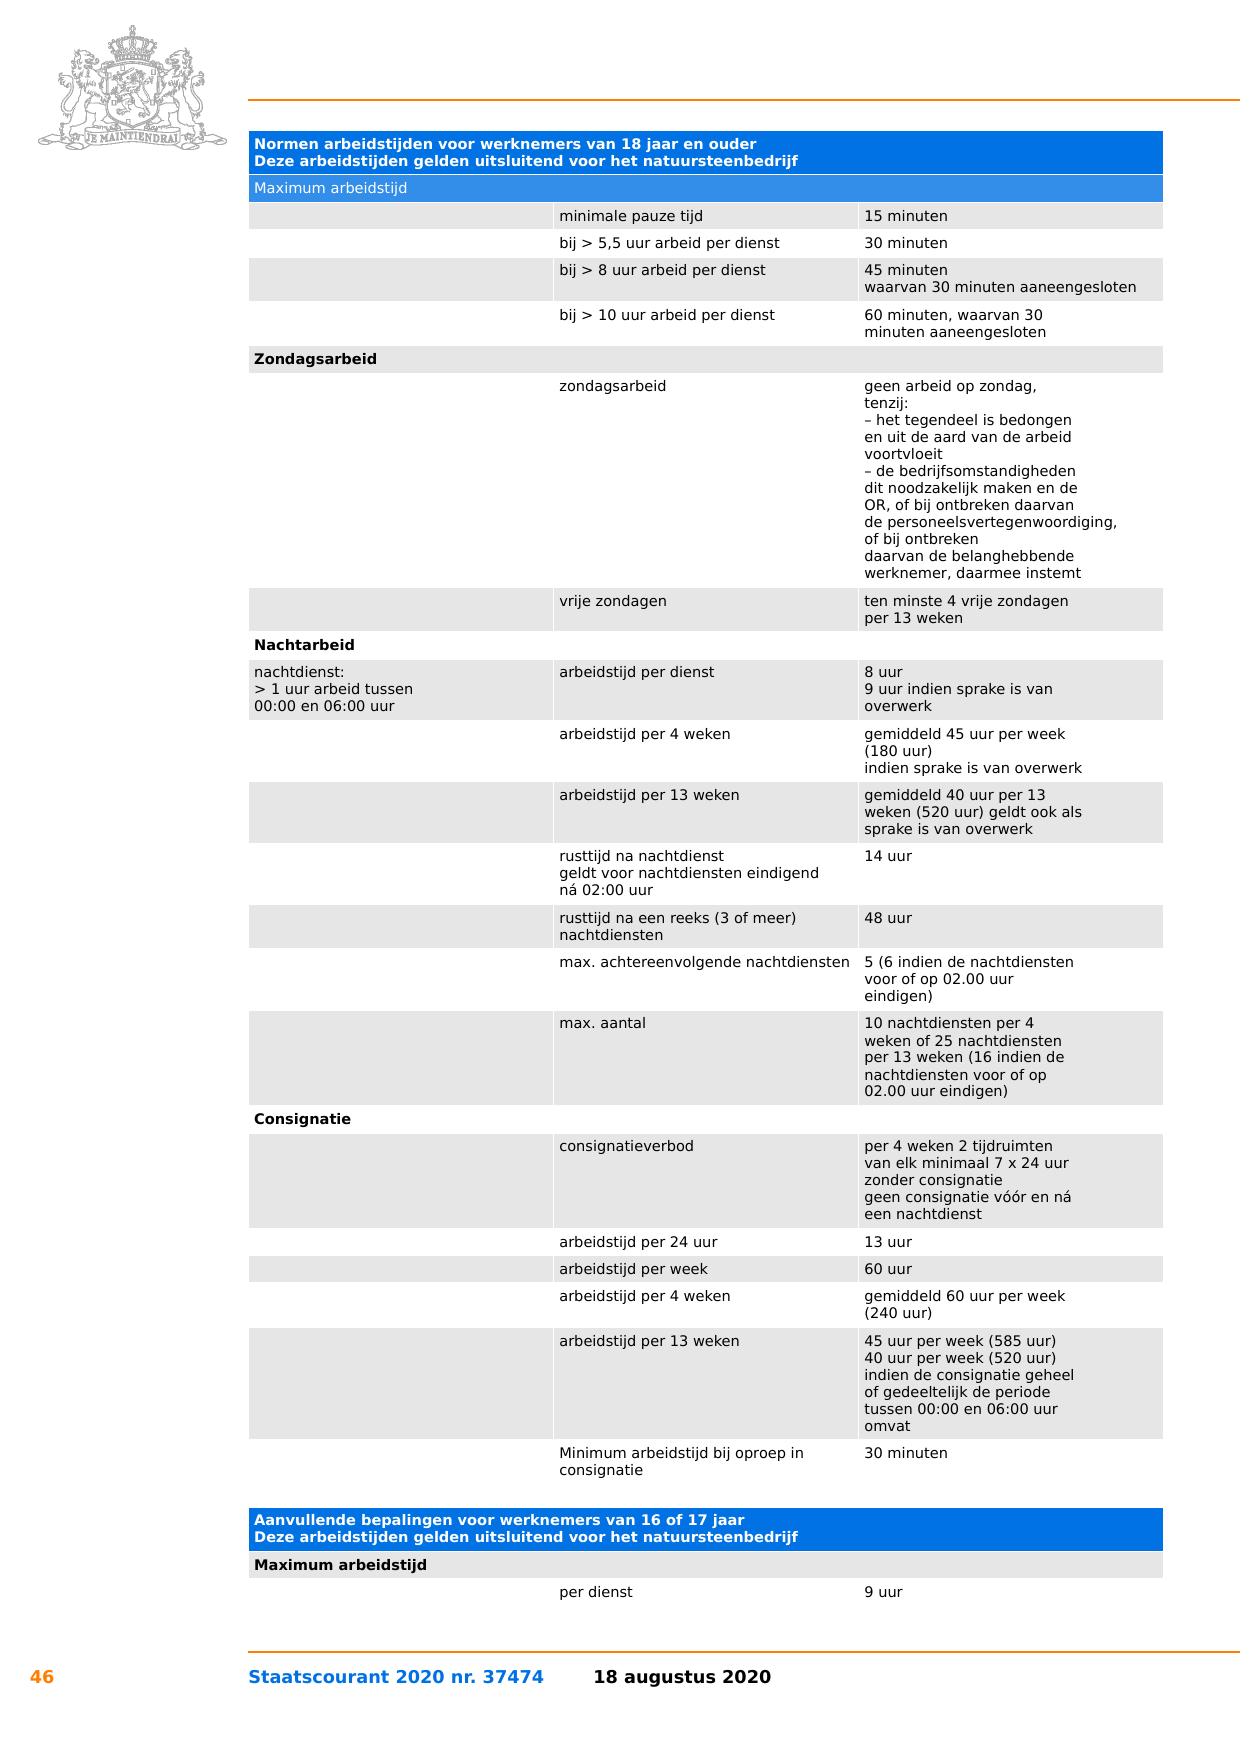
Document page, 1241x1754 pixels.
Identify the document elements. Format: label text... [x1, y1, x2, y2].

table_cell [249, 1440, 553, 1483]
table_cell bij > 8 uur arbeid per dienst [554, 258, 858, 301]
table_cell 5 (6 indien de nachtdiensten voor of op 02.00 uur eindigen) [859, 949, 1163, 1010]
table_cell [249, 302, 553, 345]
table_cell arbeidstijd per dienst [554, 660, 858, 720]
table_cell 30 minuten [859, 230, 1163, 256]
table_cell 60 minuten, waarvan 30 minuten aaneengesloten [859, 302, 1163, 345]
table_cell 30 minuten [859, 1440, 1163, 1483]
table_cell [249, 1579, 553, 1606]
table_cell bij > 5,5 uur arbeid per dienst [554, 230, 858, 256]
table_cell gemiddeld 40 uur per 13 weken (520 uur) geldt ook als sprake is van overwerk [859, 782, 1163, 843]
table_cell arbeidstijd per 4 weken [554, 1284, 858, 1327]
table_cell vrije zondagen [554, 588, 858, 631]
table_cell zondagsarbeid [554, 374, 858, 587]
table_cell 9 uur [859, 1579, 1163, 1606]
table_cell gemiddeld 45 uur per week (180 uur) indien sprake is van overwerk [859, 721, 1163, 781]
table_cell rusttijd na nachtdienst geldt voor nachtdiensten eindigend ná 02:00 uur [554, 844, 858, 904]
table_cell rusttijd na een reeks (3 of meer) nachtdiensten [554, 905, 858, 948]
table_cell [249, 374, 553, 587]
table_cell 13 uur [859, 1229, 1163, 1255]
table_cell [249, 1256, 553, 1282]
table_cell ten minste 4 vrije zondagen per 13 weken [859, 588, 1163, 631]
table_cell nachtdienst: > 1 uur arbeid tussen 00:00 en 06:00 uur [249, 660, 553, 720]
table_cell arbeidstijd per week [554, 1256, 858, 1282]
table_cell [249, 905, 553, 948]
table_cell [249, 258, 553, 301]
table_cell [249, 721, 553, 781]
table_cell 14 uur [859, 844, 1163, 904]
table_cell [249, 844, 553, 904]
table_cell arbeidstijd per 13 weken [554, 1328, 858, 1439]
table_cell 60 uur [859, 1256, 1163, 1282]
table_cell 8 uur 9 uur indien sprake is van overwerk [859, 660, 1163, 720]
table_cell gemiddeld 60 uur per week (240 uur) [859, 1284, 1163, 1327]
table_cell geen arbeid op zondag, tenzij: – het tegendeel is bedongen en uit de aard van de arbeid voortvloeit – de bedrijfsomstandigheden dit noodzakelijk maken en de OR, of bij ontbreken daarvan de personeelsvertegenwoordiging, of bij ontbreken daarvan de belanghebbende werknemer, daarmee instemt [859, 374, 1163, 587]
table_cell max. achtereenvolgende nachtdiensten [554, 949, 858, 1010]
table_cell consignatieverbod [554, 1134, 858, 1228]
table_cell Minimum arbeidstijd bij oproep in consignatie [554, 1440, 858, 1483]
table_cell bij > 10 uur arbeid per dienst [554, 302, 858, 345]
table_cell [249, 203, 553, 229]
table_header Normen arbeidstijden voor werknemers van 18 jaar en ouder Deze arbeidstijden gelden uitsluitend voor het natuursteenbedrijf [249, 131, 1163, 174]
table_cell Zondagsarbeid [249, 346, 1163, 373]
table_cell minimale pauze tijd [554, 203, 858, 229]
table_cell per dienst [554, 1579, 858, 1606]
table_cell arbeidstijd per 4 weken [554, 721, 858, 781]
table_cell 48 uur [859, 905, 1163, 948]
table_cell Maximum arbeidstijd [249, 1552, 1163, 1578]
table_cell [249, 1134, 553, 1228]
table_cell arbeidstijd per 24 uur [554, 1229, 858, 1255]
table_cell per 4 weken 2 tijdruimten van elk minimaal 7 x 24 uur zonder consignatie geen consignatie vóór en ná een nachtdienst [859, 1134, 1163, 1228]
table_cell 45 uur per week (585 uur) 40 uur per week (520 uur) indien de consignatie geheel of gedeeltelijk de periode tussen 00:00 en 06:00 uur omvat [859, 1328, 1163, 1439]
table_cell 10 nachtdiensten per 4 weken of 25 nachtdiensten per 13 weken (16 indien de nachtdiensten voor of op 02.00 uur eindigen) [859, 1011, 1163, 1105]
table_cell Consignatie [249, 1106, 1163, 1132]
table_cell Nachtarbeid [249, 632, 1163, 658]
table_cell [249, 1328, 553, 1439]
table_cell [249, 1011, 553, 1105]
table_cell [249, 782, 553, 843]
table_cell [249, 588, 553, 631]
table_cell [249, 230, 553, 256]
picture [38, 25, 227, 150]
table_cell Maximum arbeidstijd [249, 175, 1163, 202]
table_cell 15 minuten [859, 203, 1163, 229]
table_cell 45 minuten waarvan 30 minuten aaneengesloten [859, 258, 1163, 301]
table_cell [249, 1284, 553, 1327]
table_header Aanvullende bepalingen voor werknemers van 16 of 17 jaar Deze arbeidstijden gelden uitsluitend voor het natuursteenbedrijf [249, 1508, 1163, 1551]
table_cell arbeidstijd per 13 weken [554, 782, 858, 843]
table_cell [249, 949, 553, 1010]
table_cell [249, 1229, 553, 1255]
table_cell max. aantal [554, 1011, 858, 1105]
